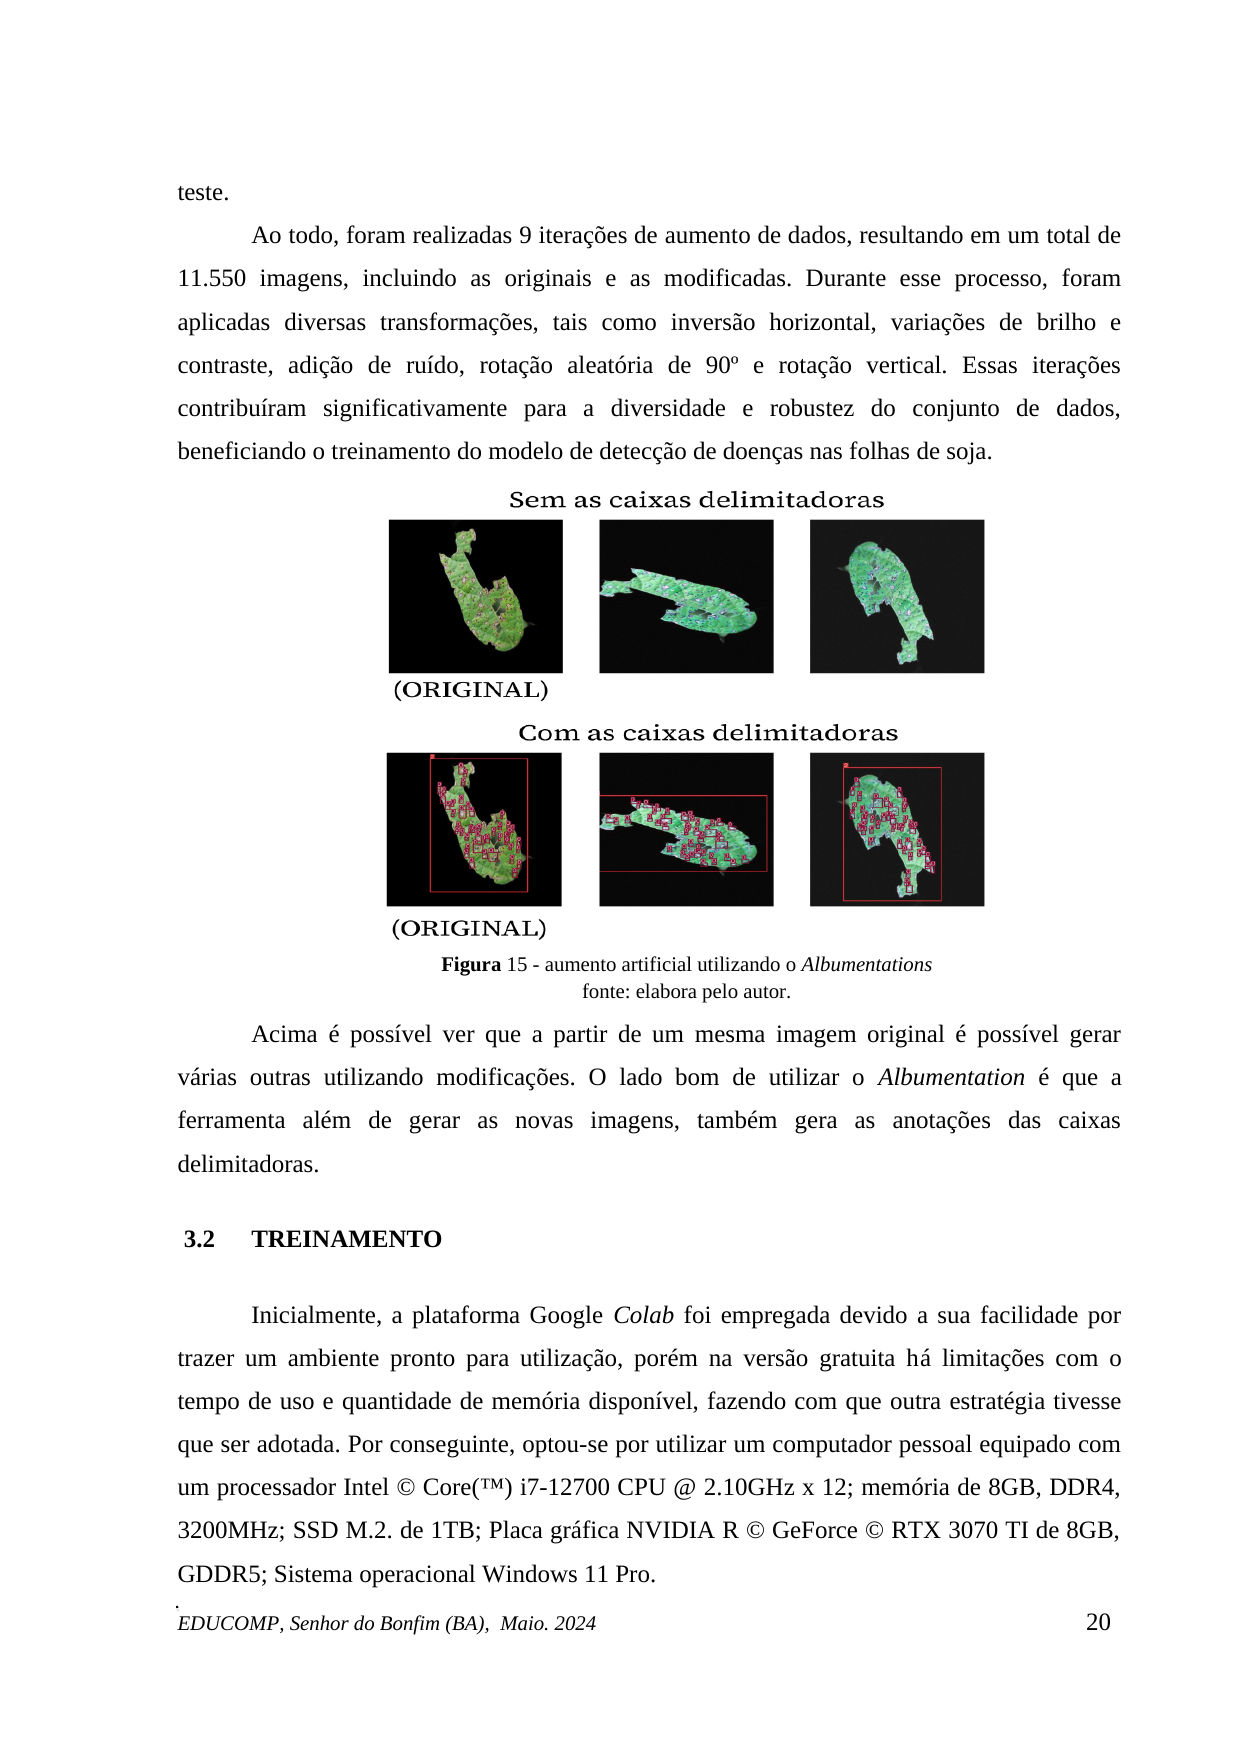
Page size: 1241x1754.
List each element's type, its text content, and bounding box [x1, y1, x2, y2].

subtitle TREINAMENTO [177, 1224, 1122, 1253]
picture [358, 481, 1016, 952]
text Acima é possível ver que a partir de um mesma imagem original é possível gerar várias outras utilizando modificações. O lado bom de utilizar o Albumentation é que a ferramenta além de gerar as novas imagens, também gera as anotações das caixas delimitadoras. [177, 1019, 1122, 1177]
text Inicialmente, a plataforma Google Colab foi empregada devido a sua facilidade por trazer um ambiente pronto para utilização, porém na versão gratuita há limitações com o tempo de uso e quantidade de memória disponível, fazendo com que outra estratégia tivesse que ser adotada. Por conseguinte, optou-se por utilizar um computador pessoal equipado com um processador Intel © Core(™) i7-12700 CPU @ 2.10GHz x 12; memória de 8GB, DDR4, 3200MHz; SSD M.2. de 1TB; Placa gráfica NVIDIA R © GeForce © RTX 3070 TI de 8GB, GDDR5; Sistema operacional Windows 11 Pro. [177, 1300, 1122, 1587]
text Figura 15 - aumento artificial utilizando o Albumentations [434, 952, 939, 976]
text fonte: elabora pelo autor. [434, 979, 939, 1003]
text teste. [177, 177, 1122, 206]
text Ao todo, foram realizadas 9 iterações de aumento de dados, resultando em um total de 11.550 imagens, incluindo as originais e as modificadas. Durante esse processo, foram aplicadas diversas transformações, tais como inversão horizontal, variações de brilho e contraste, adição de ruído, rotação aleatória de 90º e rotação vertical. Essas iterações contribuíram significativamente para a diversidade e robustez do conjunto de dados, beneficiando o treinamento do modelo de detecção de doenças nas folhas de soja. [177, 220, 1122, 465]
